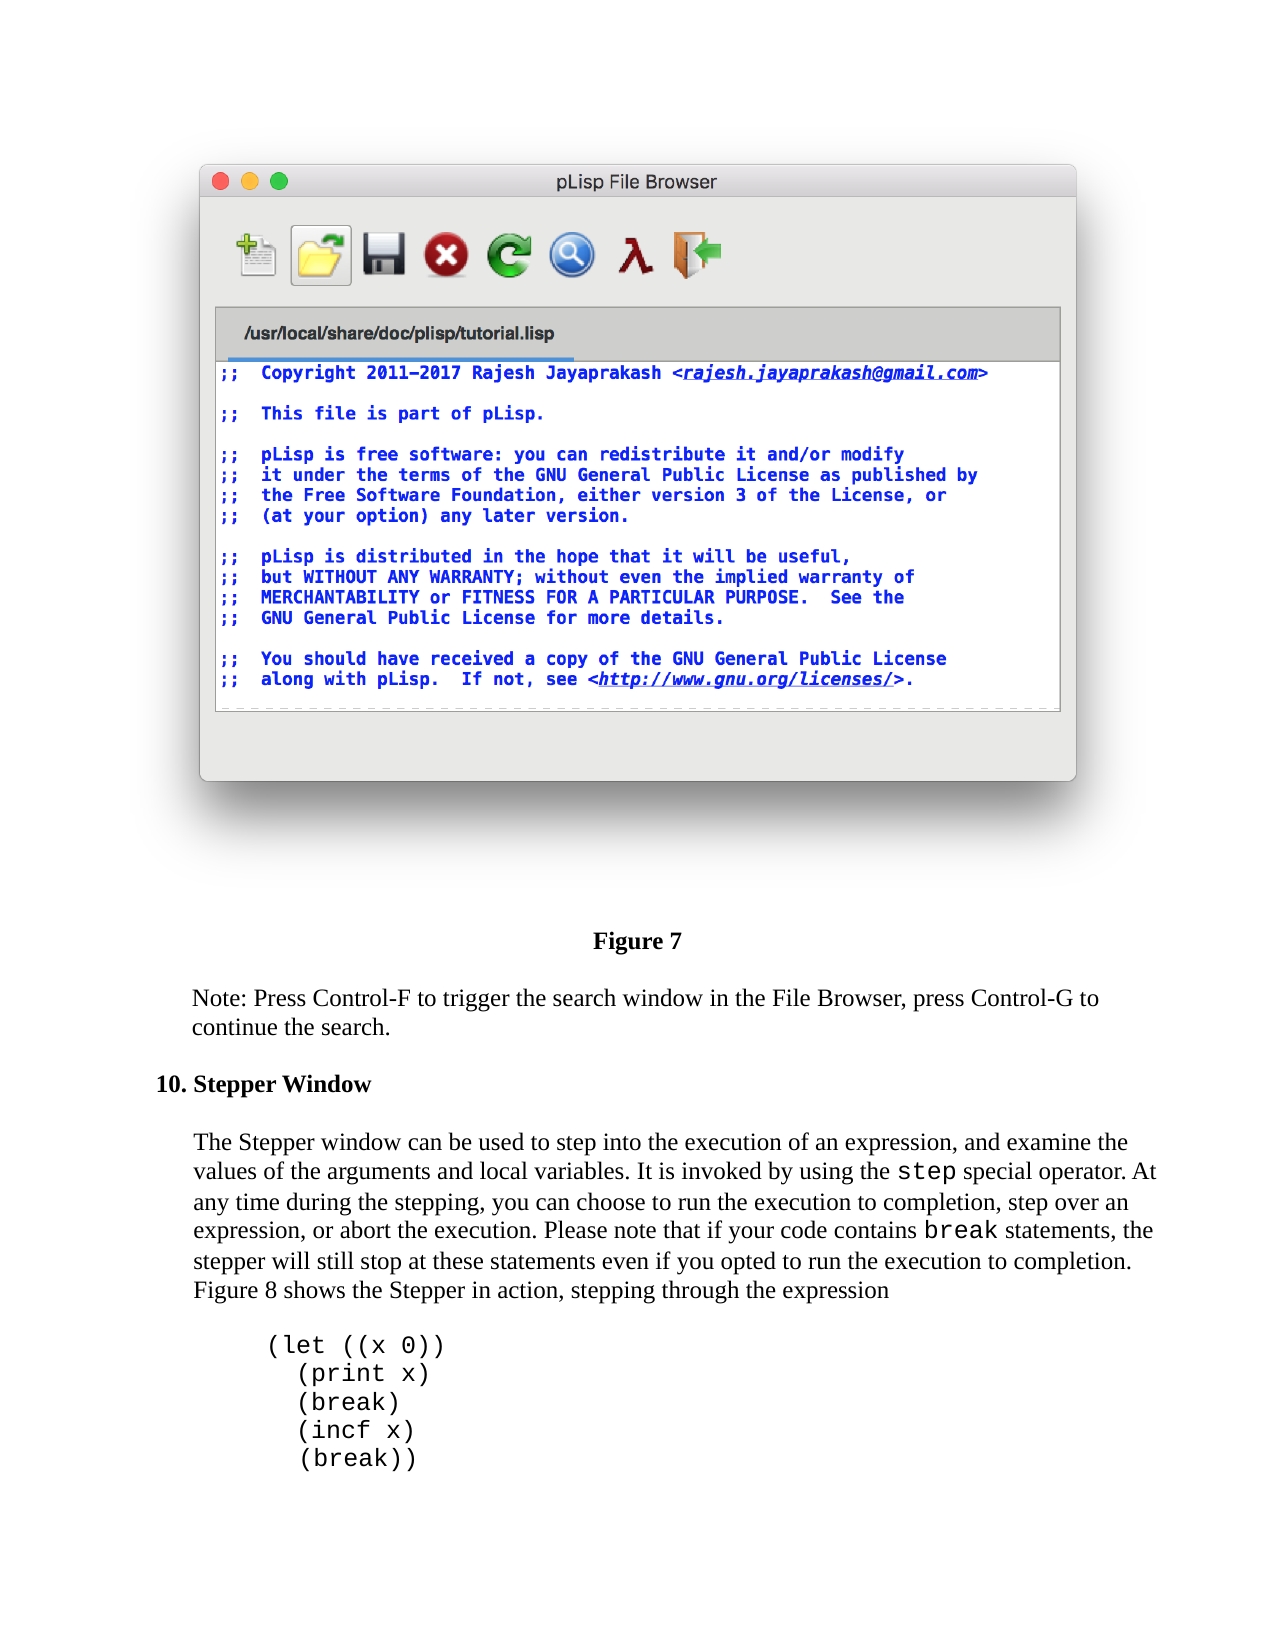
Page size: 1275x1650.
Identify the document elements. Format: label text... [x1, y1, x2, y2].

text The Stepper window can be used to step into the execution of an expression, and examine the values of the arguments and local variables. It is invoked by using the step special operator. At any time during the stepping, you can choose to run the execution to completion, step over an expression, or abort the execution. Please note that if your code contains break statements, the stepper will still stop at these statements even if you opted to run the execution to completion. Figure 8 shows the Stepper in action, stepping through the expression [193, 1127, 1157, 1304]
text (break)) [193, 1446, 1157, 1474]
text (break) [192, 1389, 1157, 1417]
picture [118, 118, 1157, 897]
text (incf x) [192, 1417, 1157, 1446]
text (let ((x 0)) [192, 1332, 1157, 1361]
text (print x) [192, 1361, 1157, 1389]
list Stepper Window [156, 1069, 1157, 1098]
text Note: Press Control-F to trigger the search window in the File Browser, press Control-G to continue the search. [192, 983, 1157, 1041]
text Figure 7 [118, 926, 1157, 954]
